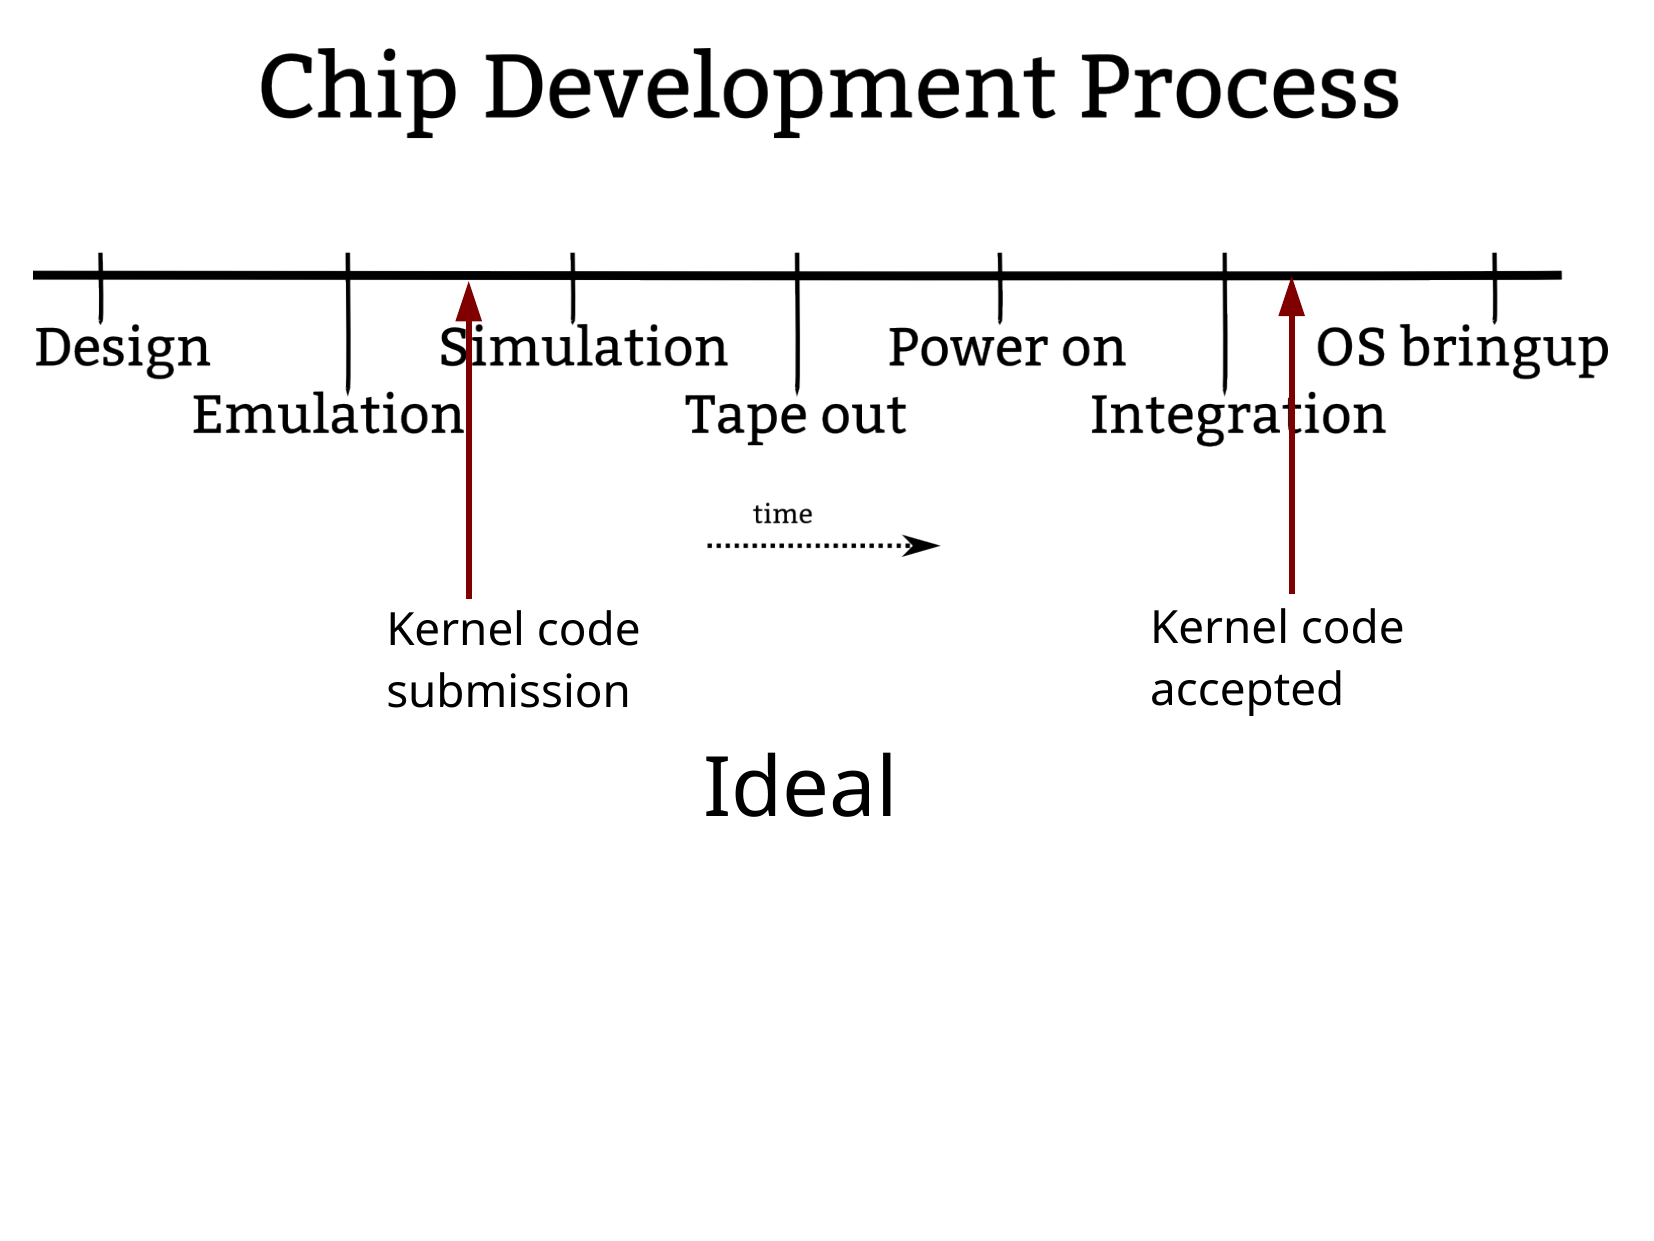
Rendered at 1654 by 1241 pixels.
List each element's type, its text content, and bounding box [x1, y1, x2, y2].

picture [33, 48, 1608, 557]
text_box Ideal [685, 717, 920, 838]
text_box Kernel code accepted [1135, 586, 1425, 712]
text_box Kernel code submission [371, 588, 661, 713]
